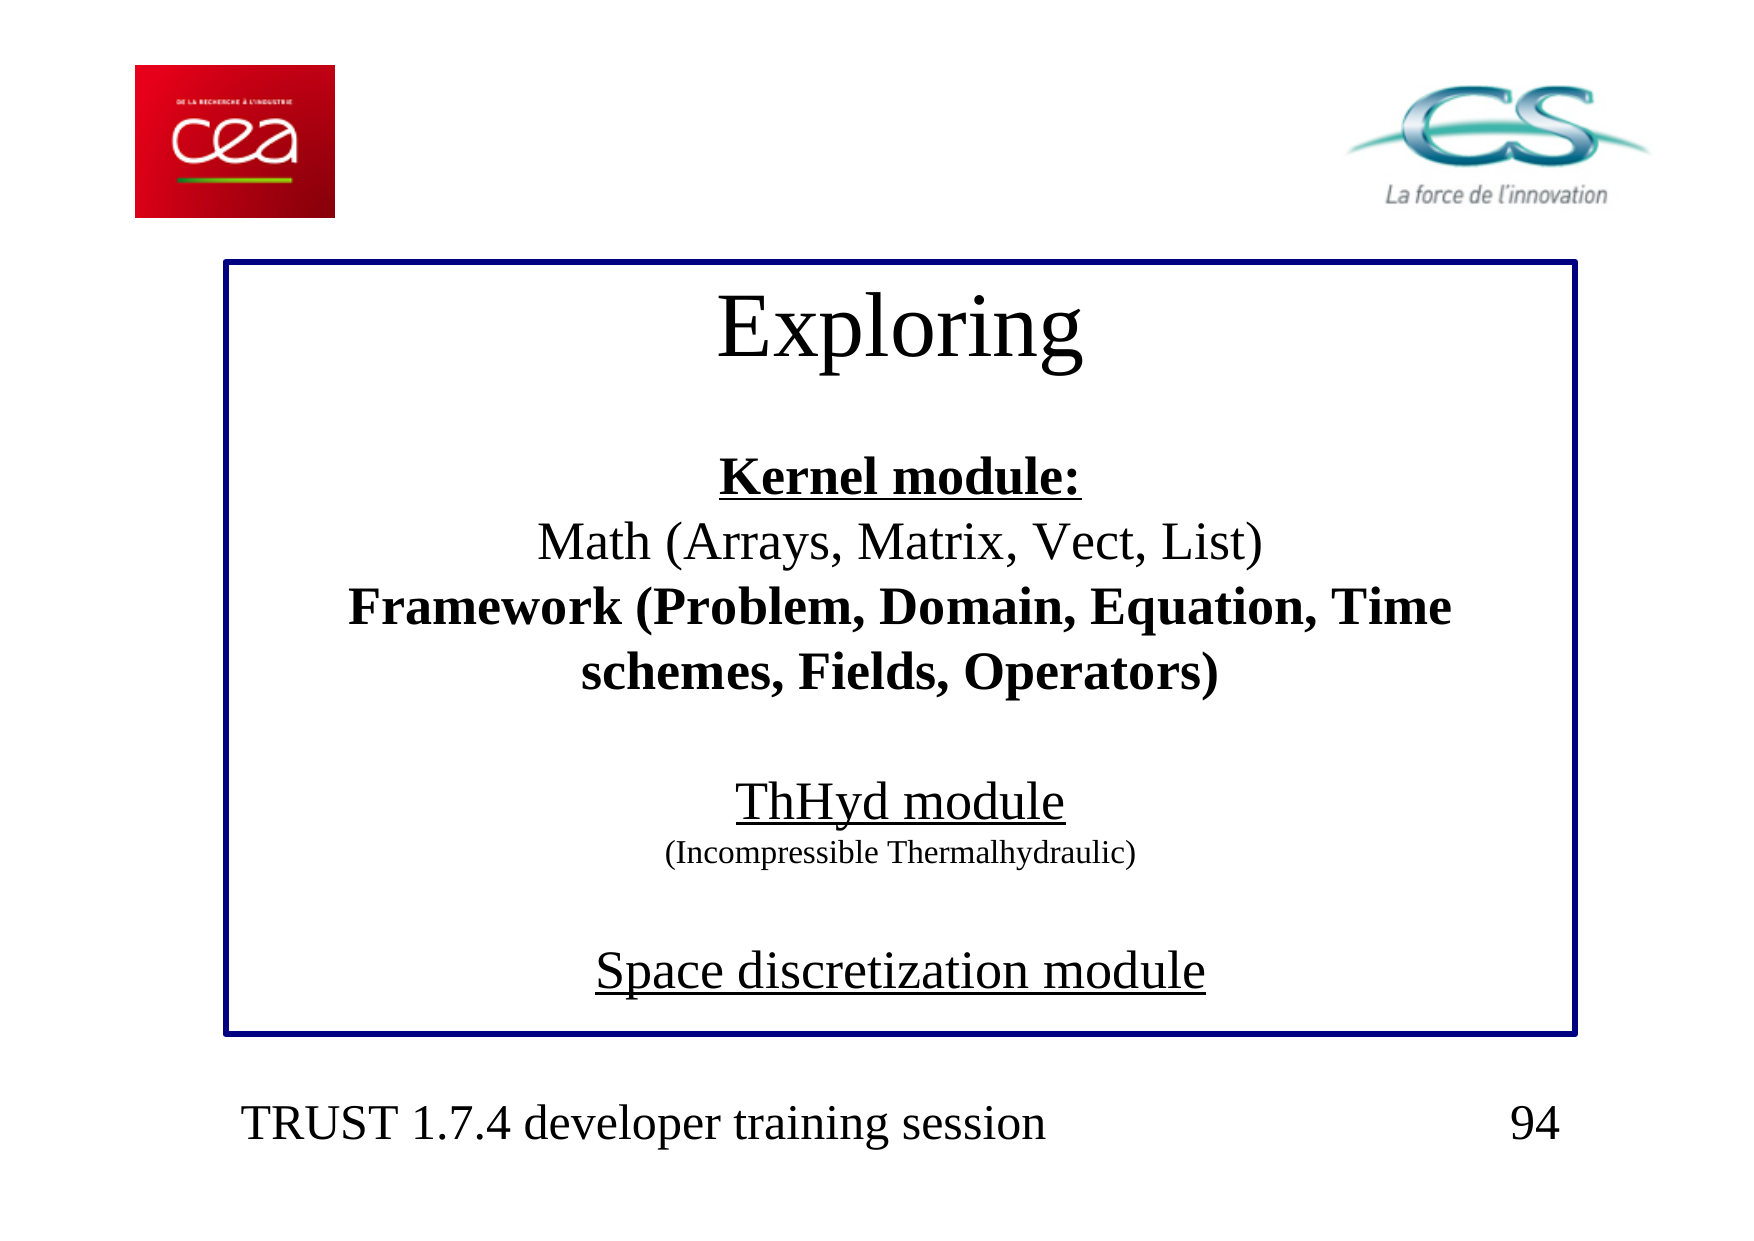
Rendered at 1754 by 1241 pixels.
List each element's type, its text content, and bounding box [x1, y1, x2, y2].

title [225, 1008, 1576, 1035]
picture [1340, 73, 1662, 218]
title Exploring Kernel module: Math (Arrays, Matrix, Vect, List) Framework (Problem, Domain, Equation, Time schemes, Fields, Operators) ThHyd module (Incompressible Thermalhydraulic) Space discretization module [225, 257, 1577, 1008]
picture [135, 65, 335, 218]
